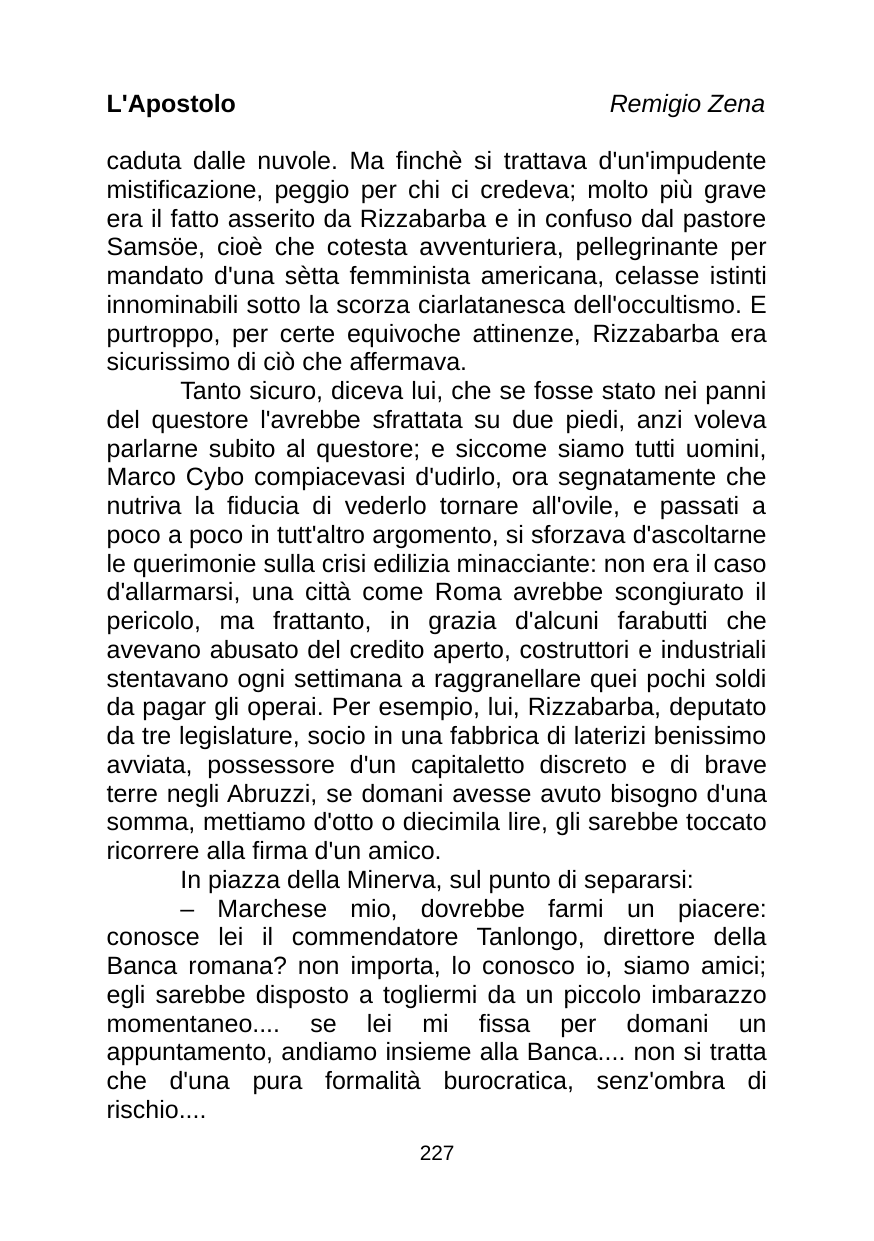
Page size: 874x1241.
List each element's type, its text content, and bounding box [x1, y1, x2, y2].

text – Marchese mio, dovrebbe farmi un piacere: conosce lei il commendatore Tanlongo, direttore della Banca romana? non importa, lo conosco io, siamo amici; egli sarebbe disposto a togliermi da un piccolo imbarazzo momentaneo.... se lei mi fissa per domani un appuntamento, andiamo insieme alla Banca.... non si tratta che d'una pura formalità burocratica, senz'ombra di rischio.... [106, 894, 768, 1124]
text In piazza della Minerva, sul punto di separarsi: [106, 865, 768, 894]
text caduta dalle nuvole. Ma finchè si trattava d'un'impudente mistificazione, peggio per chi ci credeva; molto più grave era il fatto asserito da Rizzabarba e in confuso dal pastore Samsöe, cioè che cotesta avventuriera, pellegrinante per mandato d'una sètta femminista americana, celasse istinti innominabili sotto la scorza ciarlatanesca dell'occultismo. E purtroppo, per certe equivoche attinenze, Rizzabarba era sicurissimo di ciò che affermava. [106, 146, 768, 376]
text Tanto sicuro, diceva lui, che se fosse stato nei panni del questore l'avrebbe sfrattata su due piedi, anzi voleva parlarne subito al questore; e siccome siamo tutti uomini, Marco Cybo compiacevasi d'udirlo, ora segnatamente che nutriva la fiducia di vederlo tornare all'ovile, e passati a poco a poco in tutt'altro argomento, si sforzava d'ascoltarne le querimonie sulla crisi edilizia minacciante: non era il caso d'allarmarsi, una città come Roma avrebbe scongiurato il pericolo, ma frattanto, in grazia d'alcuni farabutti che avevano abusato del credito aperto, costruttori e industriali stentavano ogni settimana a raggranellare quei pochi soldi da pagar gli operai. Per esempio, lui, Rizzabarba, deputato da tre legislature, socio in una fabbrica di laterizi benissimo avviata, possessore d'un capitaletto discreto e di brave terre negli Abruzzi, se domani avesse avuto bisogno d'una somma, mettiamo d'otto o diecimila lire, gli sarebbe toccato ricorrere alla firma d'un amico. [106, 376, 768, 865]
